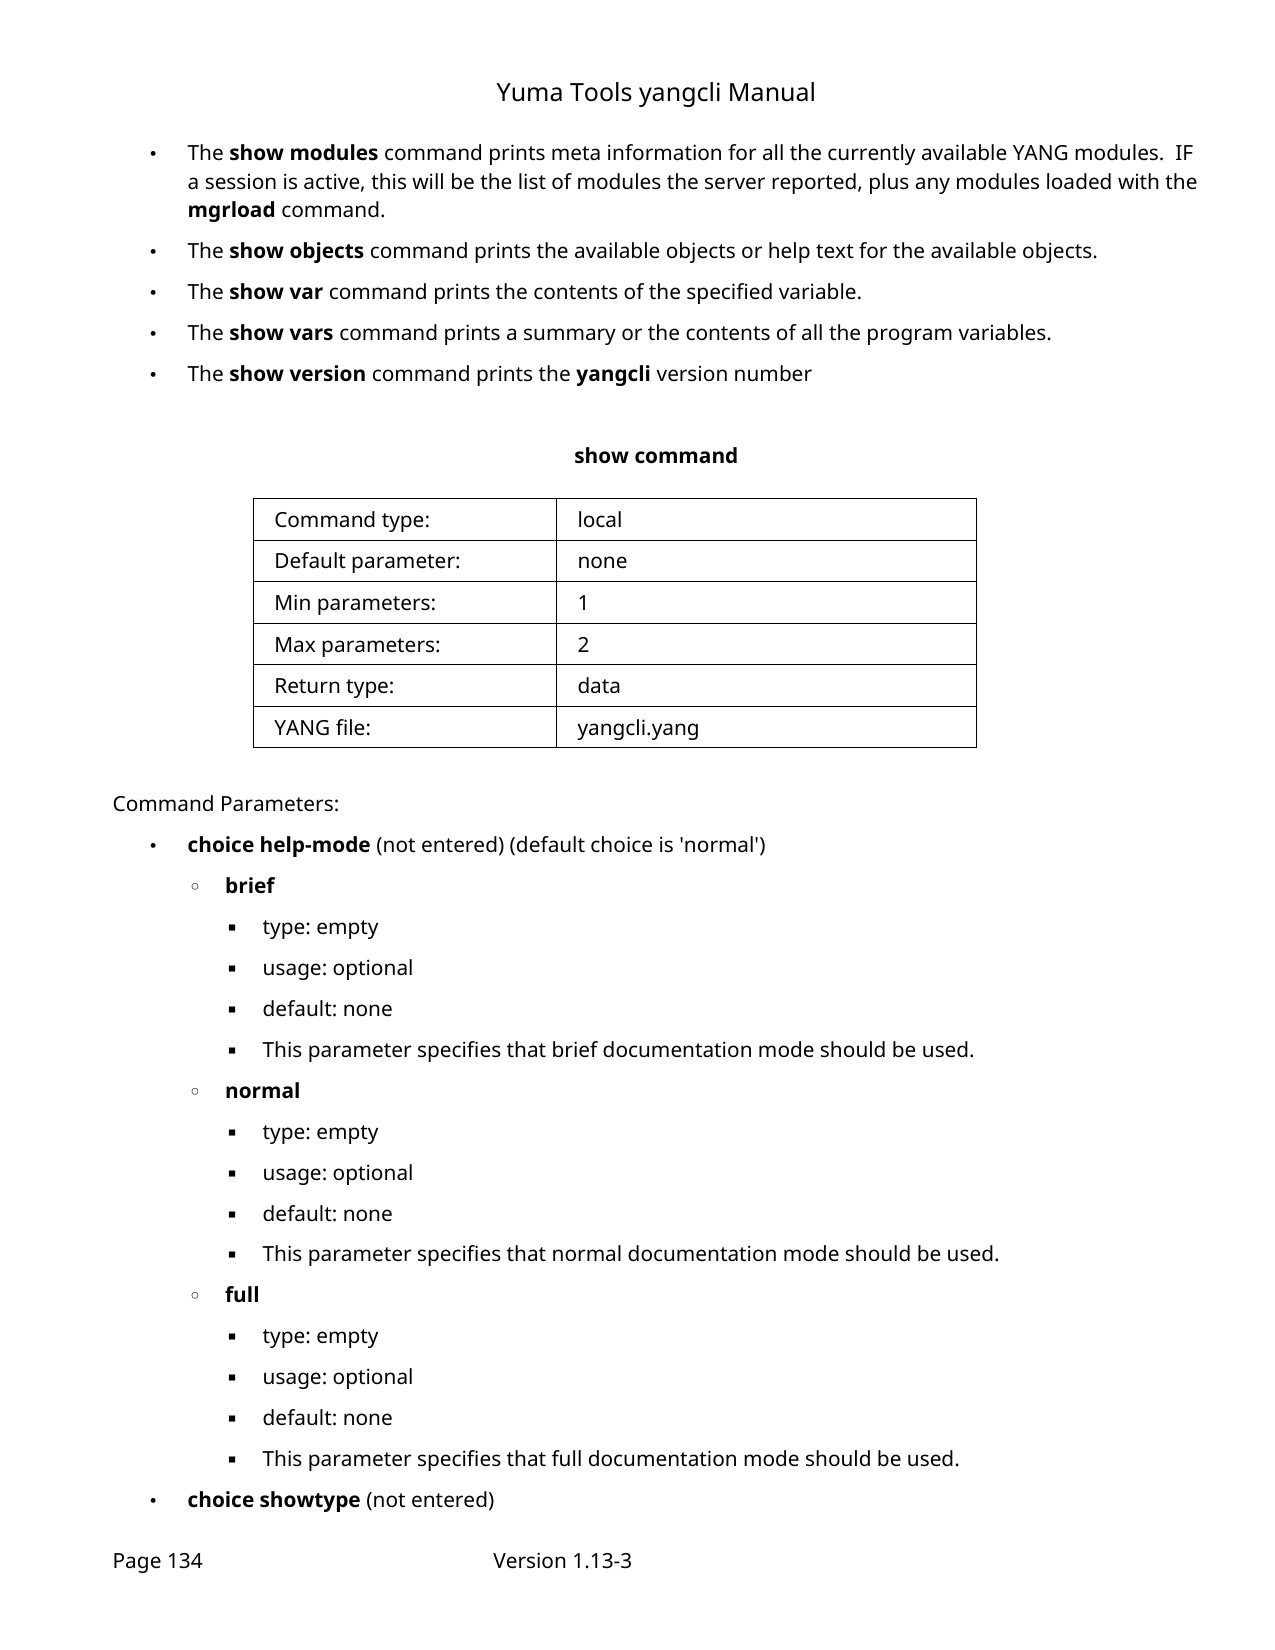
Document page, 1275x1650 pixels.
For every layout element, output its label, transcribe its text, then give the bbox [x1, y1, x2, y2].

table_header local [557, 499, 976, 539]
table_cell 1 [557, 582, 976, 623]
table_cell yangcli.yang [557, 707, 976, 747]
list type: empty [225, 1321, 1200, 1350]
table_cell 2 [557, 624, 976, 664]
list The show objects command prints the available objects or help text for the available objects. [150, 236, 1200, 265]
table_cell Min parameters: [254, 582, 556, 623]
list default: none [225, 1199, 1200, 1227]
list choice showtype (not entered) [150, 1485, 1200, 1514]
list The show modules command prints meta information for all the currently available YANG modules. IF a session is active, this will be the list of modules the server reported, plus any modules loaded with the mgrload command. [150, 138, 1200, 224]
list This parameter specifies that full documentation mode should be used. [225, 1444, 1200, 1473]
table_cell Max parameters: [254, 624, 556, 664]
list This parameter specifies that normal documentation mode should be used. [225, 1239, 1200, 1268]
list The show vars command prints a summary or the contents of all the program variables. [150, 318, 1200, 347]
list type: empty [225, 1117, 1200, 1145]
table_cell Default parameter: [254, 541, 556, 581]
list type: empty [225, 912, 1200, 941]
table_cell data [557, 665, 976, 706]
list choice help-mode (not entered) (default choice is 'normal') [150, 830, 1200, 859]
list This parameter specifies that brief documentation mode should be used. [225, 1035, 1200, 1063]
table_cell Return type: [254, 665, 556, 706]
list default: none [225, 1403, 1200, 1432]
list usage: optional [225, 1362, 1200, 1391]
table_header Command type: [254, 499, 556, 539]
list usage: optional [225, 953, 1200, 981]
list brief [187, 871, 1200, 899]
list normal [187, 1076, 1200, 1104]
table_cell none [557, 541, 976, 581]
list The show version command prints the yangcli version number [150, 359, 1200, 388]
list The show var command prints the contents of the specified variable. [150, 277, 1200, 306]
text Command Parameters: [112, 789, 1200, 818]
list usage: optional [225, 1158, 1200, 1186]
table_cell YANG file: [254, 707, 556, 747]
subtitle show command [127, 441, 1185, 469]
list default: none [225, 994, 1200, 1022]
list full [187, 1281, 1200, 1309]
